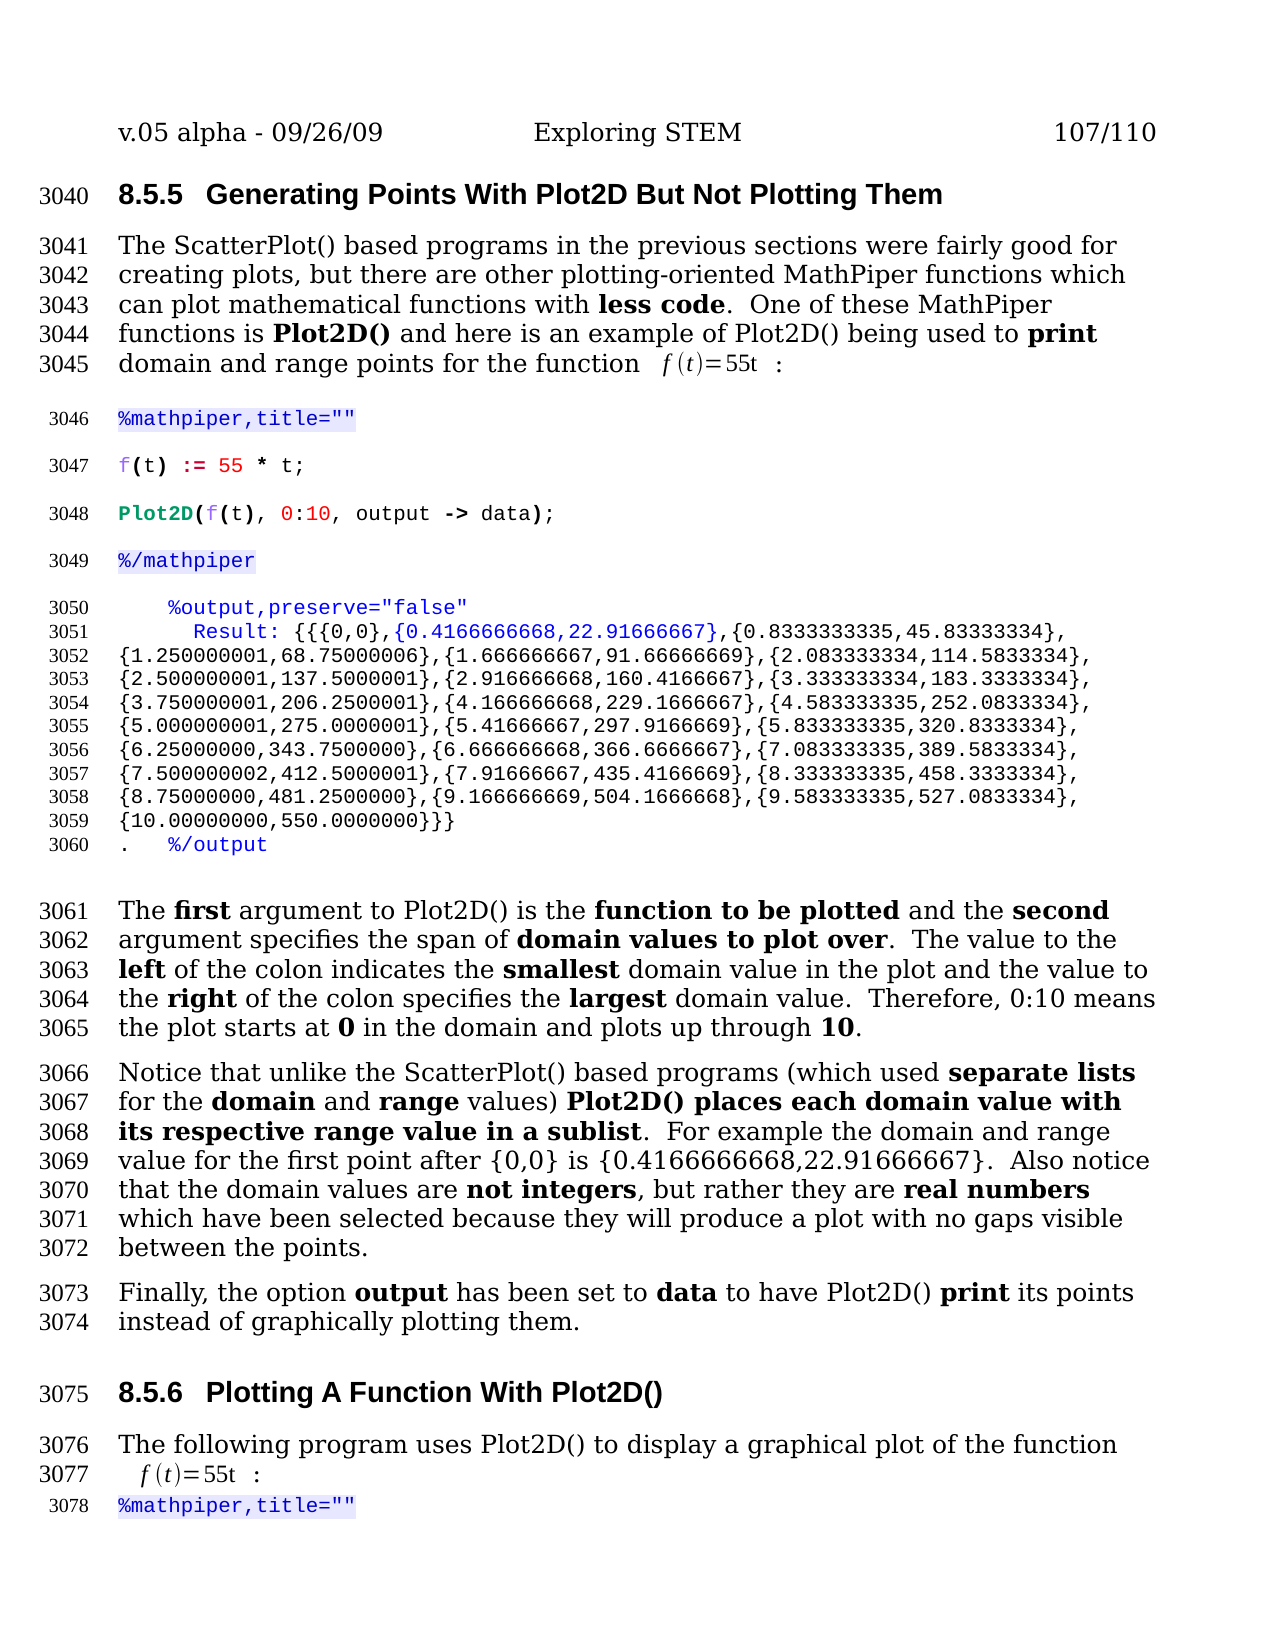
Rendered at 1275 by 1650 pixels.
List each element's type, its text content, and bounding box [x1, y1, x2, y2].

text Result: {{{0,0},{0.4166666668,22.91666667},{0.8333333335,45.83333334},{1.250000001,68.75000006},{1.666666667,91.66666669},{2.083333334,114.5833334},{2.500000001,137.5000001},{2.916666668,160.4166667},{3.333333334,183.3333334},{3.750000001,206.2500001},{4.166666668,229.1666667},{4.583333335,252.0833334},{5.000000001,275.0000001},{5.41666667,297.9166669},{5.833333335,320.8333334},{6.25000000,343.7500000},{6.666666668,366.6666667},{7.083333335,389.5833334},{7.500000002,412.5000001},{7.91666667,435.4166669},{8.333333335,458.3333334},{8.75000000,481.2500000},{9.166666669,504.1666668},{9.583333335,527.0833334},{10.00000000,550.0000000}}} [118, 621, 1157, 834]
text %mathpiper,title="" [118, 408, 1157, 432]
text Plot2D(f(t), 0:10, output -> data); [118, 503, 1157, 526]
text %mathpiper,title="" [118, 1495, 1157, 1519]
text The first argument to Plot2D() is the function to be plotted and the second argument specifies the span of domain values to plot over. The value to the left of the colon indicates the smallest domain value in the plot and the value to the right of the colon specifies the largest domain value. Therefore, 0:10 means the plot starts at 0 in the domain and plots up through 10. [118, 896, 1157, 1043]
text %/mathpiper [118, 550, 1157, 574]
text The following program uses Plot2D() to display a graphical plot of the function: [118, 1430, 1157, 1489]
text Finally, the option output has been set to data to have Plot2D() print its points instead of graphically plotting them. [118, 1278, 1157, 1336]
text The ScatterPlot() based programs in the previous sections were fairly good for creating plots, but there are other plotting-oriented MathPiper functions which can plot mathematical functions with less code. One of these MathPiper functions is Plot2D() and here is an example of Plot2D() being used to print domain and range points for the function: [118, 231, 1157, 378]
text f(t) := 55 * t; [118, 455, 1157, 479]
text %output,preserve="false" [118, 597, 1157, 621]
subtitle Generating Points With Plot2D But Not Plotting Them [118, 177, 1157, 210]
text Notice that unlike the ScatterPlot() based programs (which used separate lists for the domain and range values) Plot2D() places each domain value with its respective range value in a sublist. For example the domain and range value for the first point after {0,0} is {0.4166666668,22.91666667}. Also notice that the domain values are not integers, but rather they are real numbers which have been selected because they will produce a plot with no gaps visible between the points. [118, 1058, 1157, 1263]
subtitle Plotting A Function With Plot2D() [118, 1375, 1157, 1409]
text . %/output [118, 834, 1157, 857]
